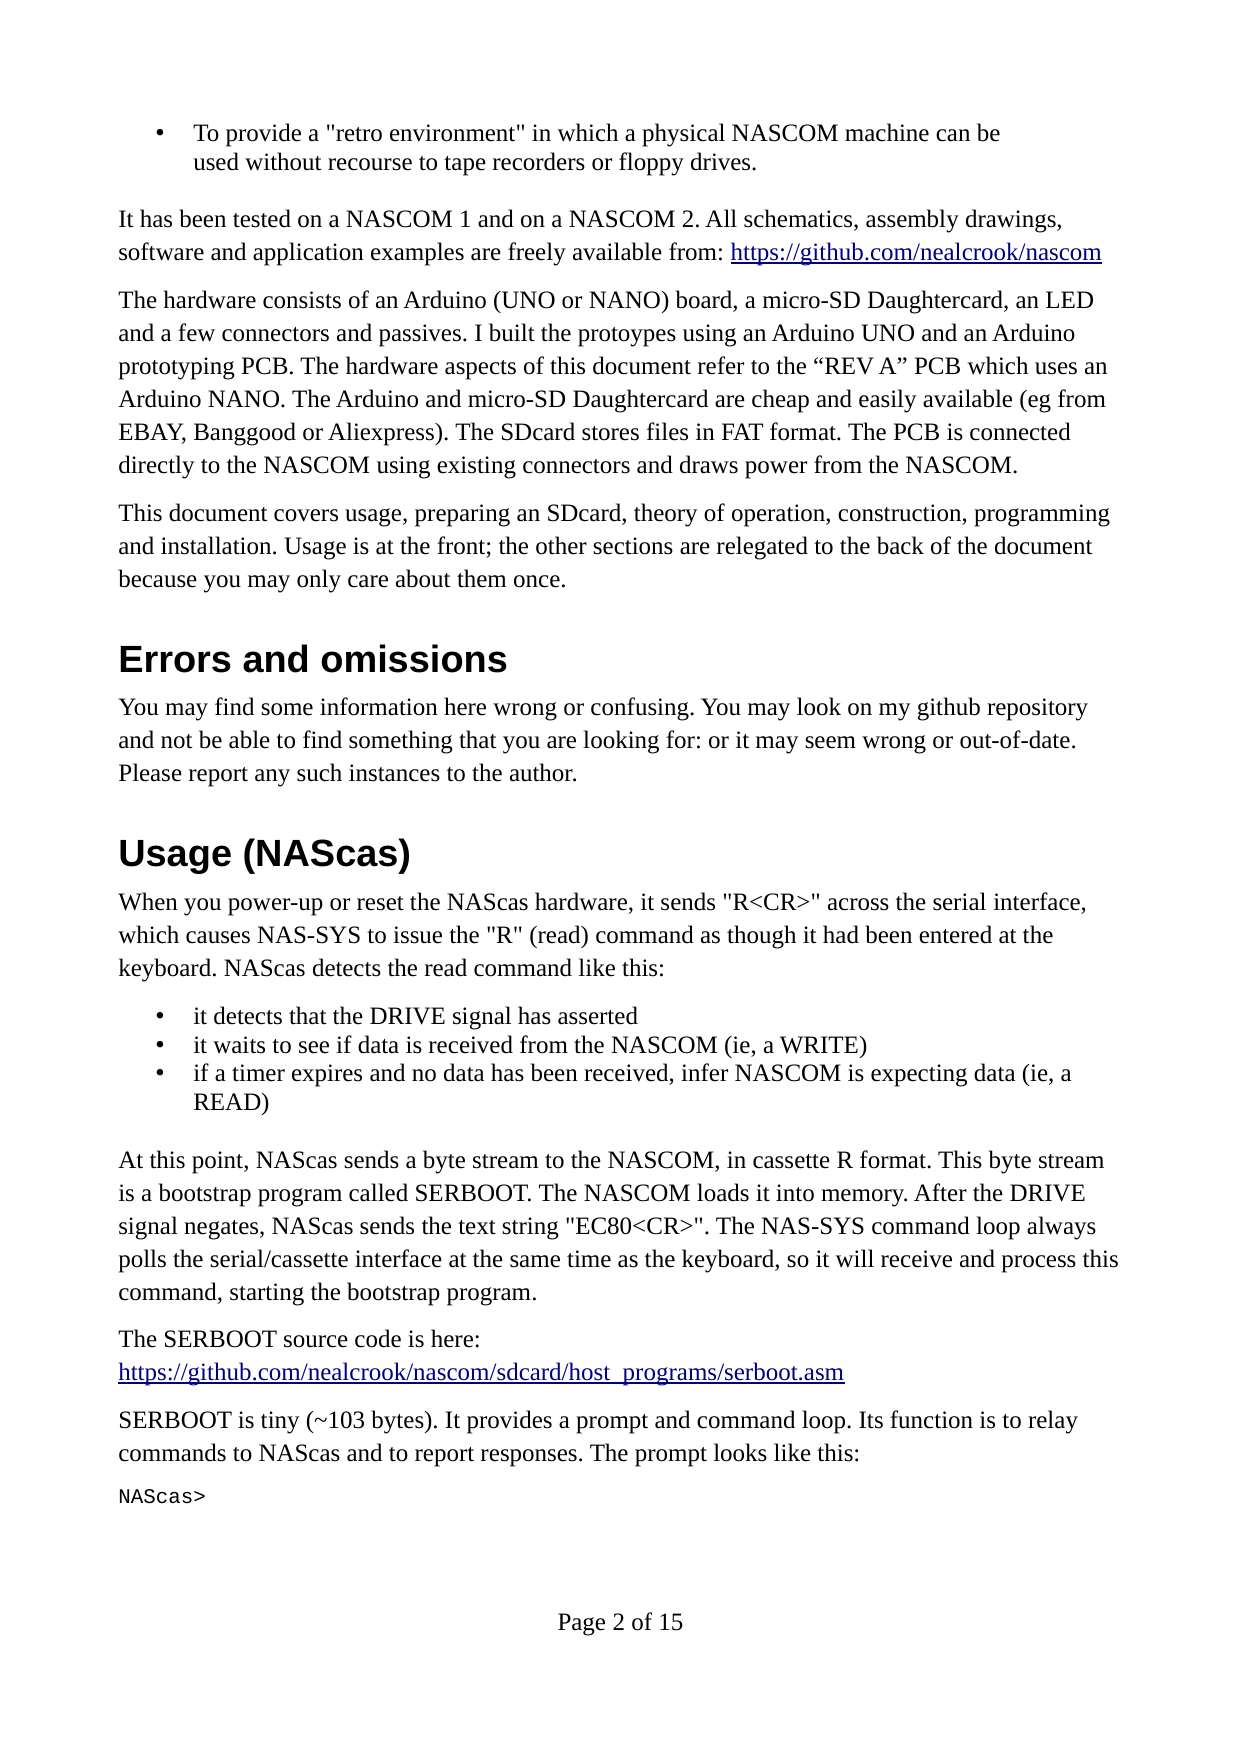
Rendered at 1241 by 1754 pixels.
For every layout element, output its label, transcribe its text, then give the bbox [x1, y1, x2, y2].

text NAScas> [118, 1486, 1122, 1509]
text The hardware consists of an Arduino (UNO or NANO) board, a micro-SD Daughtercard, an LED and a few connectors and passives. I built the protoypes using an Arduino UNO and an Arduino prototyping PCB. The hardware aspects of this document refer to the “REV A” PCB which uses an Arduino NANO. The Arduino and micro-SD Daughtercard are cheap and easily available (eg from EBAY, Banggood or Aliexpress). The SDcard stores files in FAT format. The PCB is connected directly to the NASCOM using existing connectors and draws power from the NASCOM. [118, 285, 1122, 479]
subtitle Usage (NAScas) [118, 831, 1122, 875]
text At this point, NAScas sends a byte stream to the NASCOM, in cassette R format. This byte stream is a bootstrap program called SERBOOT. The NASCOM loads it into memory. After the DRIVE signal negates, NAScas sends the text string "EC80<CR>". The NAS-SYS command loop always polls the serial/cassette interface at the same time as the keyboard, so it will receive and process this command, starting the bootstrap program. [118, 1145, 1122, 1306]
text SERBOOT is tiny (~103 bytes). It provides a prompt and command loop. Its function is to relay commands to NAScas and to report responses. The prompt looks like this: [118, 1405, 1122, 1467]
list it waits to see if data is received from the NASCOM (ie, a WRITE) [156, 1030, 1122, 1058]
text You may find some information here wrong or confusing. You may look on my github repository and not be able to find something that you are looking for: or it may seem wrong or out-of-date. Please report any such instances to the author. [118, 692, 1122, 787]
list it detects that the DRIVE signal has asserted [156, 1001, 1122, 1030]
list To provide a "retro environment" in which a physical NASCOM machine can be used without recourse to tape recorders or floppy drives. [156, 118, 1122, 176]
list if a timer expires and no data has been received, infer NASCOM is expecting data (ie, a READ) [156, 1058, 1122, 1116]
subtitle Errors and omissions [118, 636, 1122, 680]
text This document covers usage, preparing an SDcard, theory of operation, construction, programming and installation. Usage is at the front; the other sections are relegated to the back of the document because you may only care about them once. [118, 498, 1122, 592]
text The SERBOOT source code is here: https://github.com/nealcrook/nascom/sdcard/host_programs/serboot.asm [118, 1324, 1122, 1386]
text It has been tested on a NASCOM 1 and on a NASCOM 2. All schematics, assembly drawings, software and application examples are freely available from: https://github.com/nealcrook/nascom [118, 204, 1122, 266]
text When you power-up or reset the NAScas hardware, it sends "R<CR>" across the serial interface, which causes NAS-SYS to issue the "R" (read) command as though it had been entered at the keyboard. NAScas detects the read command like this: [118, 887, 1122, 982]
